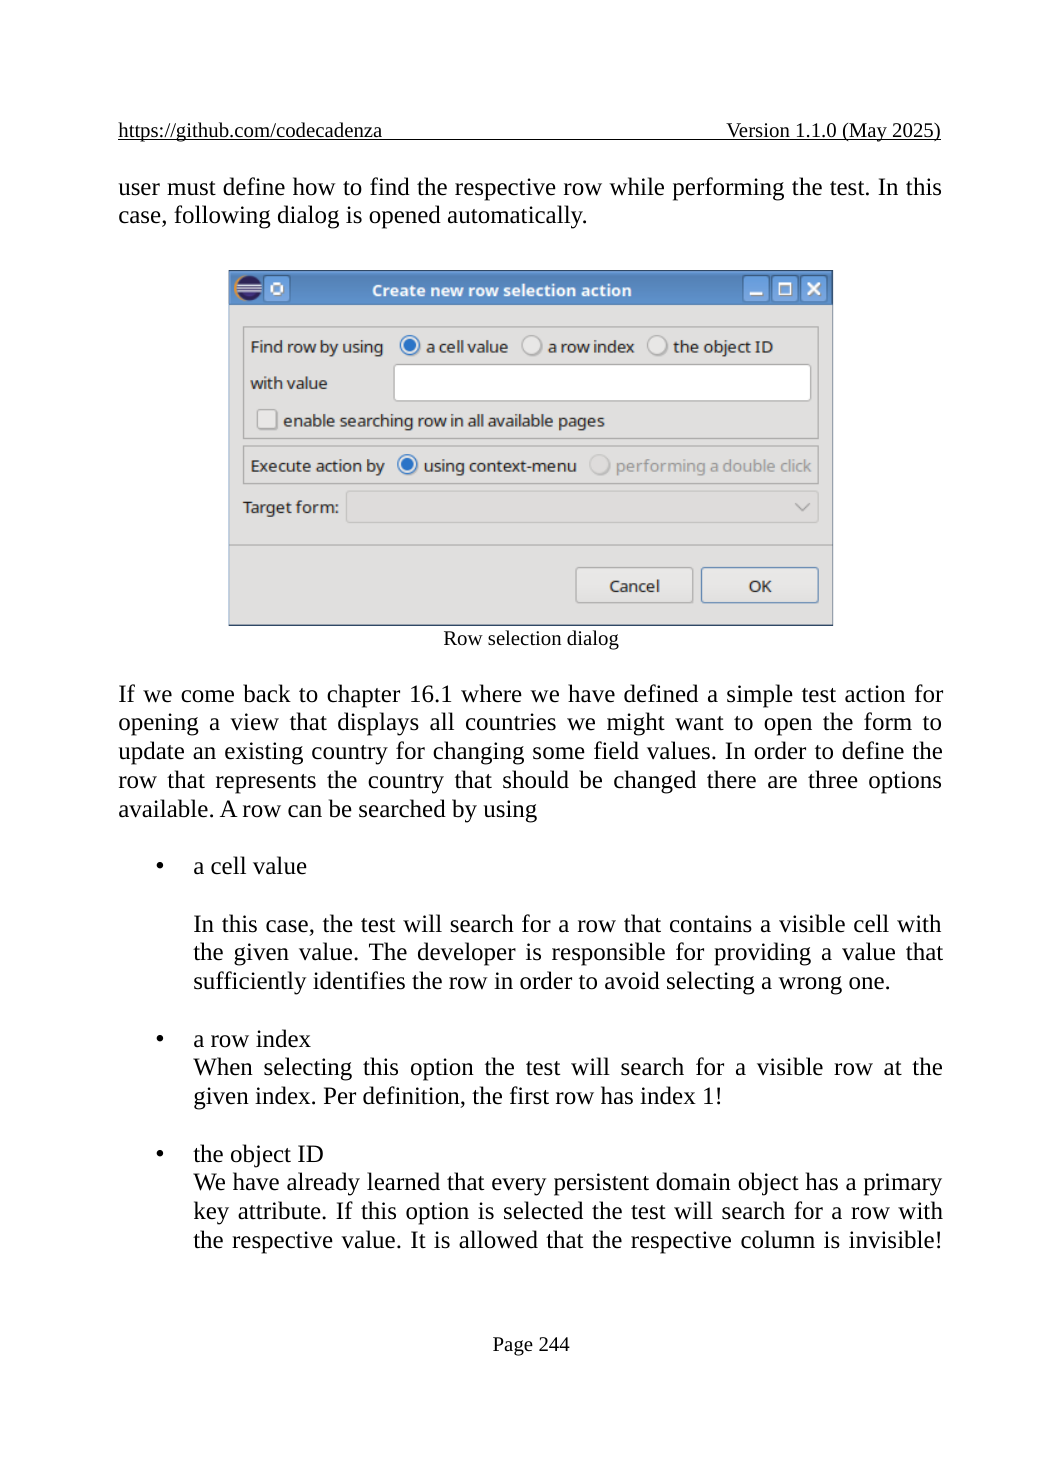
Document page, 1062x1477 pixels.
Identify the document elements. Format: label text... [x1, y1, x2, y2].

picture [228, 270, 834, 626]
list When selecting this option the test will search for a visible row at the given index. Per definition, the first row has index 1! [156, 1052, 944, 1110]
list In this case, the test will search for a row that contains a visible cell with the given value. The developer is responsible for providing a value that sufficiently identifies the row in order to avoid selecting a wrong one. [156, 909, 944, 995]
text user must define how to find the respective row while performing the test. In this case, following dialog is opened automatically. [118, 172, 944, 229]
list the object ID [156, 1139, 944, 1167]
list a row index [156, 1024, 944, 1052]
text Row selection dialog [229, 626, 833, 650]
list We have already learned that every persistent domain object has a primary key attribute. If this option is selected the test will search for a row with the respective value. It is allowed that the respective column is invisible! [156, 1167, 944, 1254]
list a cell value [156, 851, 944, 880]
text If we come back to chapter 16.1 where we have defined a simple test action for opening a view that displays all countries we might want to open the form to update an existing country for changing some field values. In order to define the row that represents the country that should be changed there are three options available. A row can be searched by using [118, 679, 944, 822]
